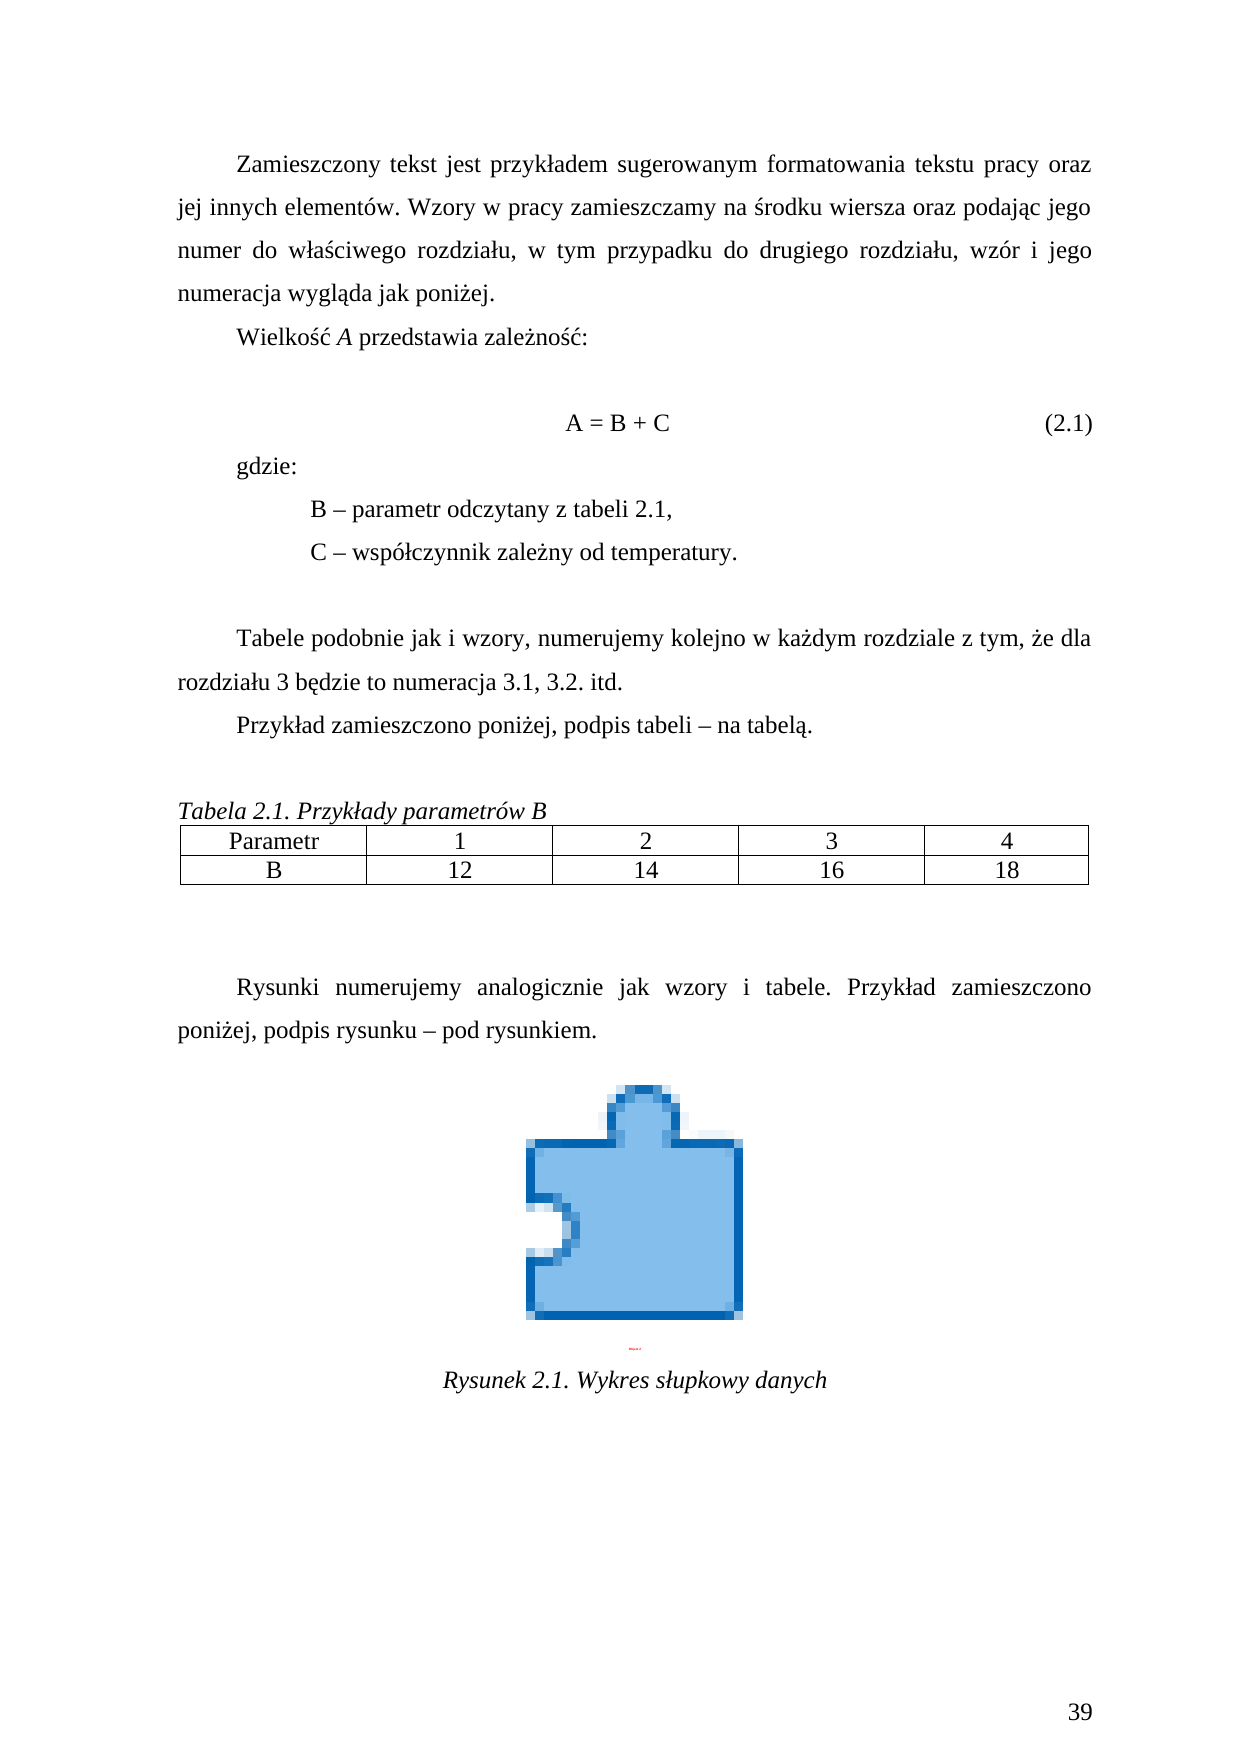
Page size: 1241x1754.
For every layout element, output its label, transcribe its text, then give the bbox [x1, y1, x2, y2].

text Tabele podobnie jak i wzory, numerujemy kolejno w każdym rozdziale z tym, że dla rozdziału 3 będzie to numeracja 3.1, 3.2. itd. [177, 623, 1092, 695]
text B – parametr odczytany z tabeli 2.1, [177, 494, 1092, 523]
text Rysunki numerujemy analogicznie jak wzory i tabele. Przykład zamieszczono poniżej, podpis rysunku – pod rysunkiem. [177, 972, 1092, 1043]
table_header 4 [925, 826, 1088, 854]
text C – współczynnik zależny od temperatury. [177, 537, 1092, 566]
text Tabela 2.1. Przykłady parametrów B [177, 796, 1092, 825]
table_header 2 [553, 826, 738, 854]
table_cell 14 [553, 856, 738, 884]
text Rysunek 2.1. Wykres słupkowy danych [177, 1366, 1092, 1394]
table_header 1 [367, 826, 552, 854]
table_header 3 [739, 826, 924, 854]
text Przykład zamieszczono poniżej, podpis tabeli – na tabelą. [177, 710, 1092, 738]
table_cell B [181, 856, 366, 884]
text gdzie: [177, 451, 1092, 480]
text A = B + C (2.1) [177, 408, 1092, 437]
text Zamieszczony tekst jest przykładem sugerowanym formatowania tekstu pracy oraz jej innych elementów. Wzory w pracy zamieszczamy na środku wiersza oraz podając jego numer do właściwego rozdziału, w tym przypadku do drugiego rozdziału, wzór i jego numeracja wygląda jak poniżej. [177, 149, 1092, 307]
table_header Parametr [181, 826, 366, 854]
text Wielkość A przedstawia zależność: [177, 322, 1092, 350]
table_cell 18 [925, 856, 1088, 884]
table_cell 12 [367, 856, 552, 884]
table_cell 16 [739, 856, 924, 884]
